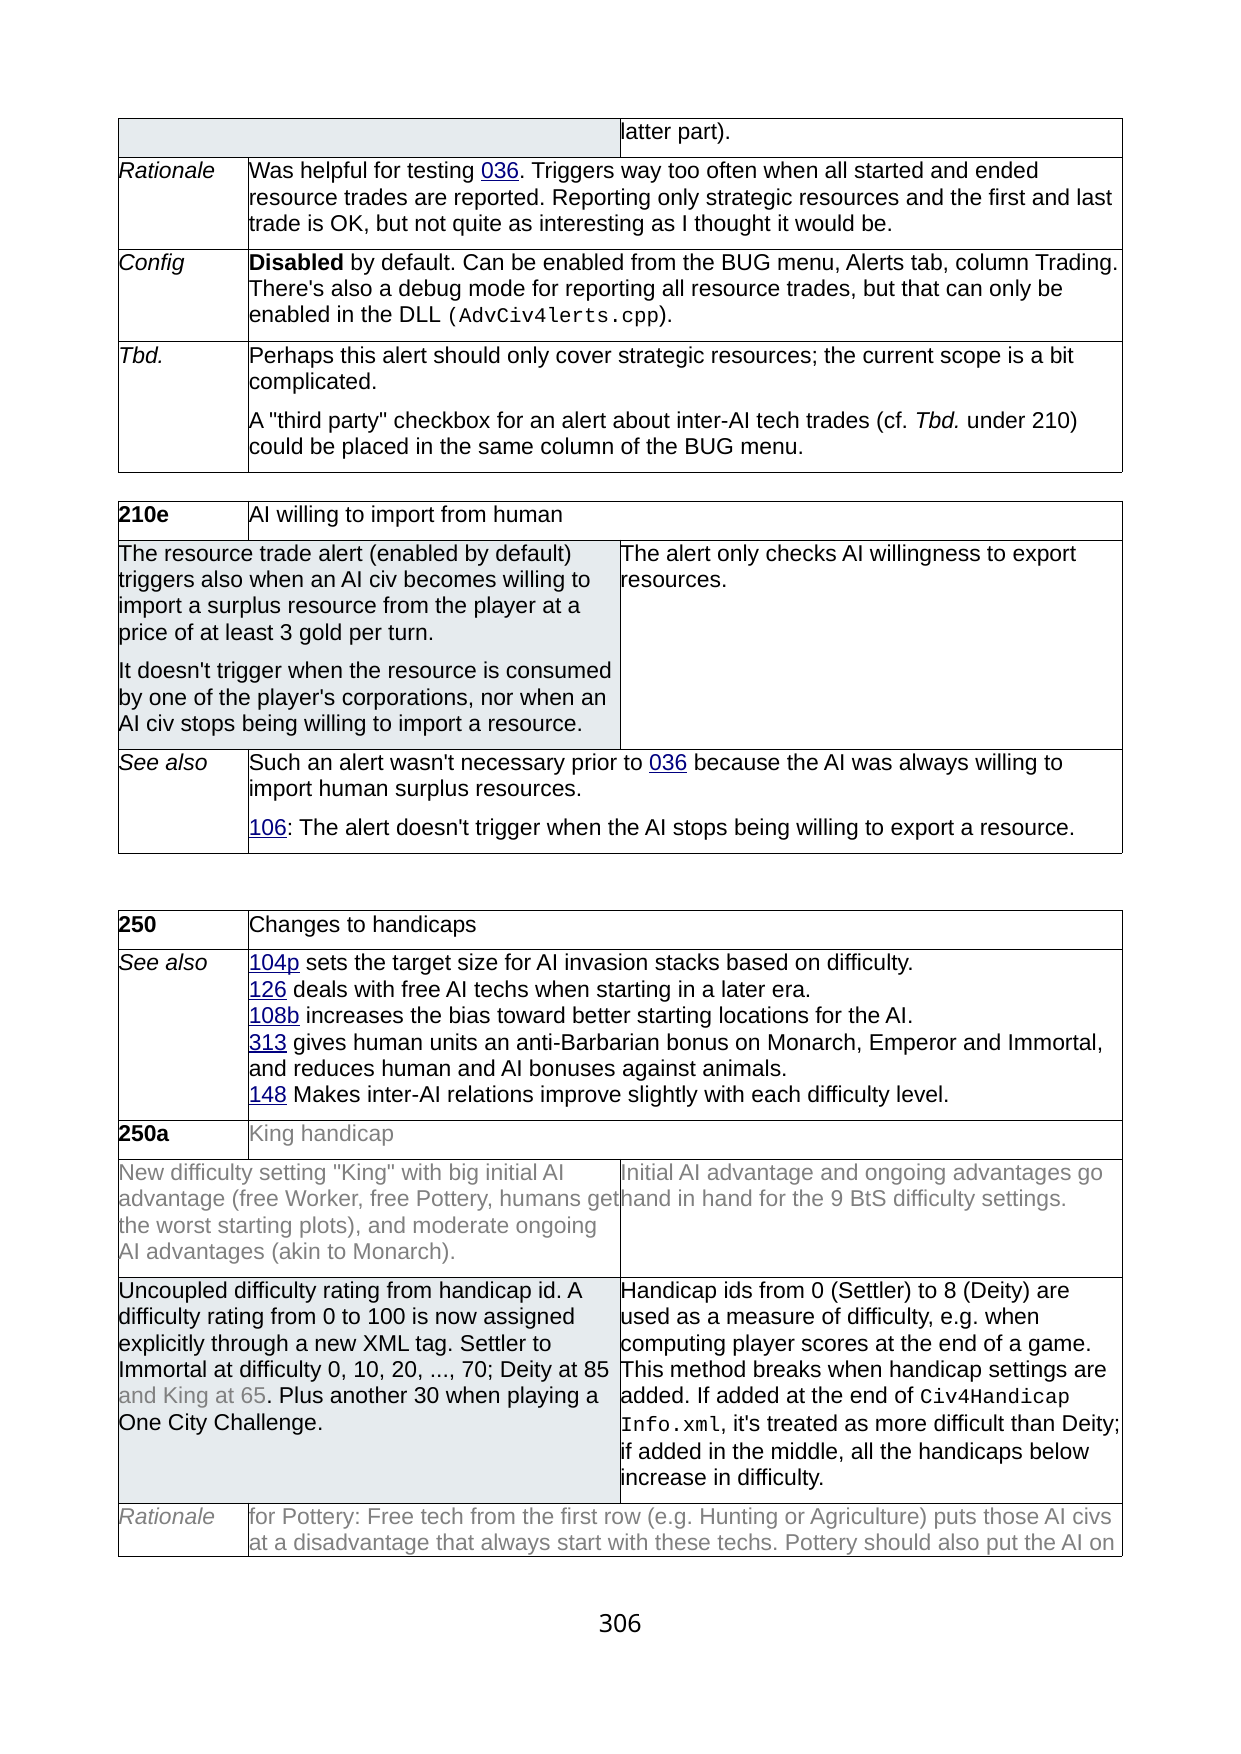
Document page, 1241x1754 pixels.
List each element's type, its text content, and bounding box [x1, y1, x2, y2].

table_header 210e [119, 502, 248, 539]
table_header 250 [119, 911, 248, 949]
table_cell Disabled by default. Can be enabled from the BUG menu, Alerts tab, column Trading. There's also a debug mode for reporting all resource trades, but that can only be enabled in the DLL (AdvCiv4lerts.cpp). [249, 250, 1122, 341]
table_cell Rationale [119, 1504, 248, 1556]
table_cell Perhaps this alert should only cover strategic resources; the current scope is a bit complicated. A "third party" checkbox for an alert about inter-AI tech trades (cf. Tbd. under 210) could be placed in the same column of the BUG menu. [249, 342, 1122, 472]
table_cell 250a [119, 1121, 248, 1159]
table_cell King handicap [249, 1121, 1122, 1159]
table_cell New difficulty setting "King" with big initial AI advantage (free Worker, free Pottery, humans get the worst starting plots), and moderate ongoing AI advantages (akin to Monarch). [119, 1160, 620, 1277]
table_cell See also [119, 750, 248, 853]
table_header AI willing to import from human [249, 502, 1122, 539]
table_cell latter part). [621, 119, 1122, 157]
table_cell [119, 119, 620, 157]
table_cell Initial AI advantage and ongoing advantages go hand in hand for the 9 BtS difficulty settings. [621, 1160, 1122, 1277]
table_cell Such an alert wasn't necessary prior to 036 because the AI was always willing to import human surplus resources. 106: The alert doesn't trigger when the AI stops being willing to export a resource. [249, 750, 1122, 853]
table_cell for Pottery: Free tech from the first row (e.g. Hunting or Agriculture) puts those AI civs at a disadvantage that always start with these techs. Pottery should also put the AI on [249, 1504, 1122, 1556]
table_cell See also [119, 950, 248, 1120]
table_cell Uncoupled difficulty rating from handicap id. A difficulty rating from 0 to 100 is now assigned explicitly through a new XML tag. Settler to Immortal at difficulty 0, 10, 20, ..., 70; Deity at 85 and King at 65. Plus another 30 when playing a One City Challenge. [119, 1278, 620, 1503]
table_cell Config [119, 250, 248, 341]
table_cell 104p sets the target size for AI invasion stacks based on difficulty. 126 deals with free AI techs when starting in a later era. 108b increases the bias toward better starting locations for the AI. 313 gives human units an anti-Barbarian bonus on Monarch, Emperor and Immortal, and reduces human and AI bonuses against animals. 148 Makes inter-AI relations improve slightly with each difficulty level. [249, 950, 1122, 1120]
table_cell Tbd. [119, 342, 248, 472]
table_cell The alert only checks AI willingness to export resources. [621, 541, 1122, 749]
table_cell Rationale [119, 158, 248, 248]
table_cell Was helpful for testing 036. Triggers way too often when all started and ended resource trades are reported. Reporting only strategic resources and the first and last trade is OK, but not quite as interesting as I thought it would be. [249, 158, 1122, 248]
table_cell The resource trade alert (enabled by default) triggers also when an AI civ becomes willing to import a surplus resource from the player at a price of at least 3 gold per turn. It doesn't trigger when the resource is consumed by one of the player's corporations, nor when an AI civ stops being willing to import a resource. [119, 541, 620, 749]
table_cell Handicap ids from 0 (Settler) to 8 (Deity) are used as a measure of difficulty, e.g. when computing player scores at the end of a game. This method breaks when handicap settings are added. If added at the end of Civ4Handicap Info.xml, it's treated as more difficult than Deity; if added in the middle, all the handicaps below increase in difficulty. [621, 1278, 1122, 1503]
table_header Changes to handicaps [249, 911, 1122, 949]
